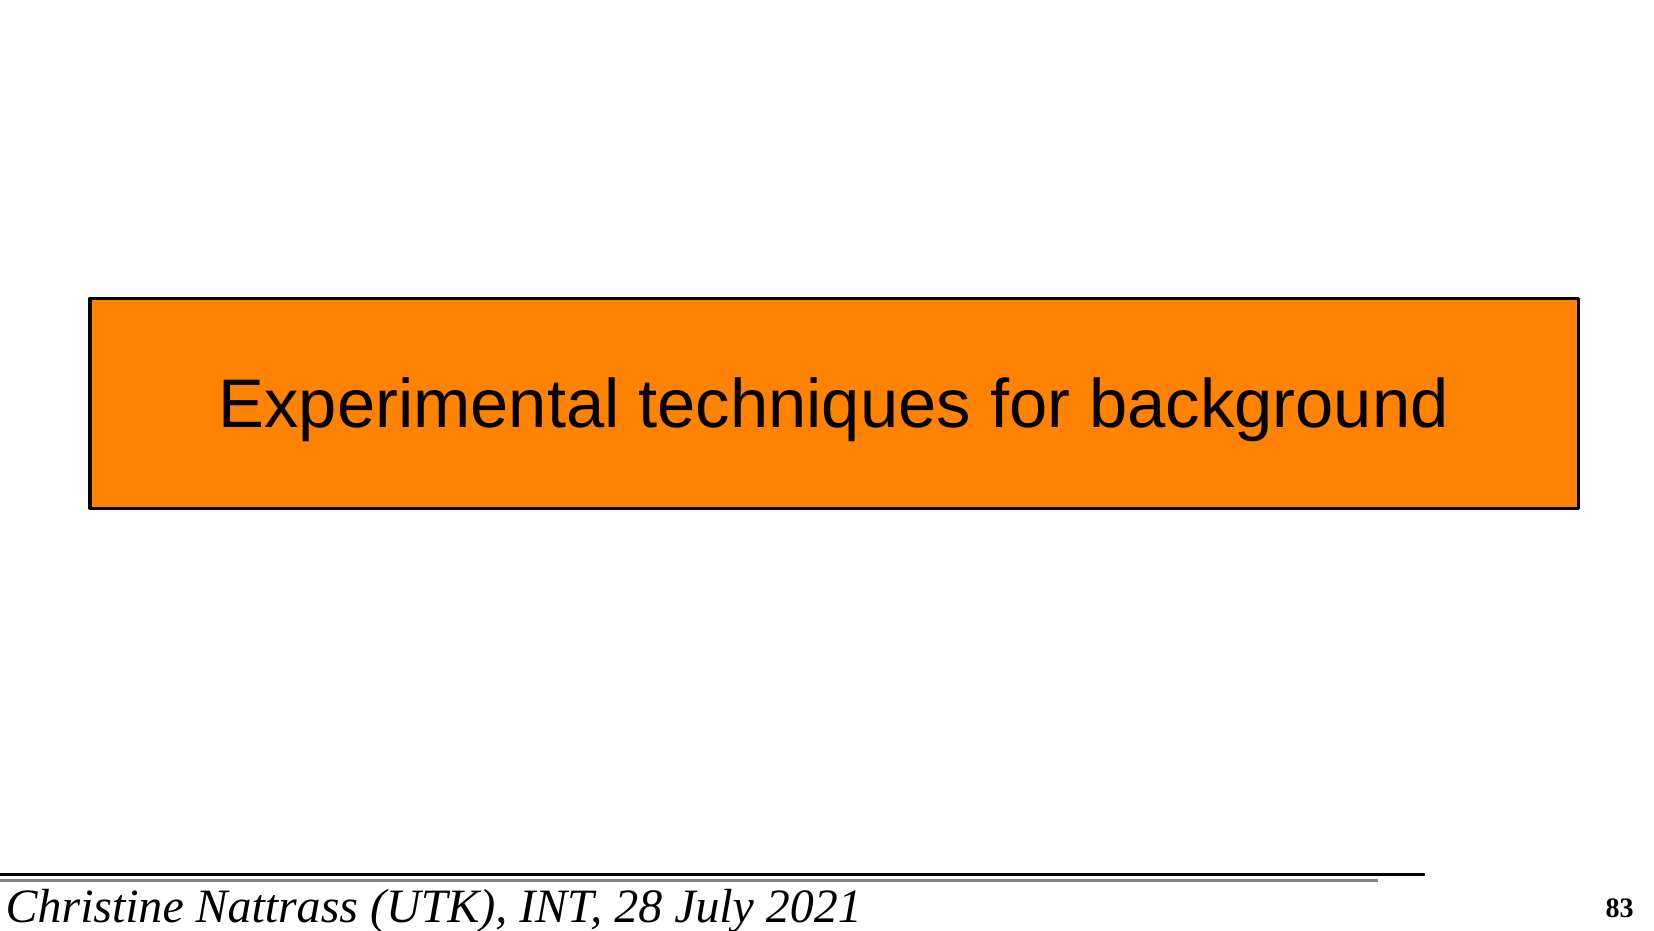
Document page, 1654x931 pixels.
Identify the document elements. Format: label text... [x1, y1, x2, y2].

title Experimental techniques for background [90, 298, 1579, 509]
